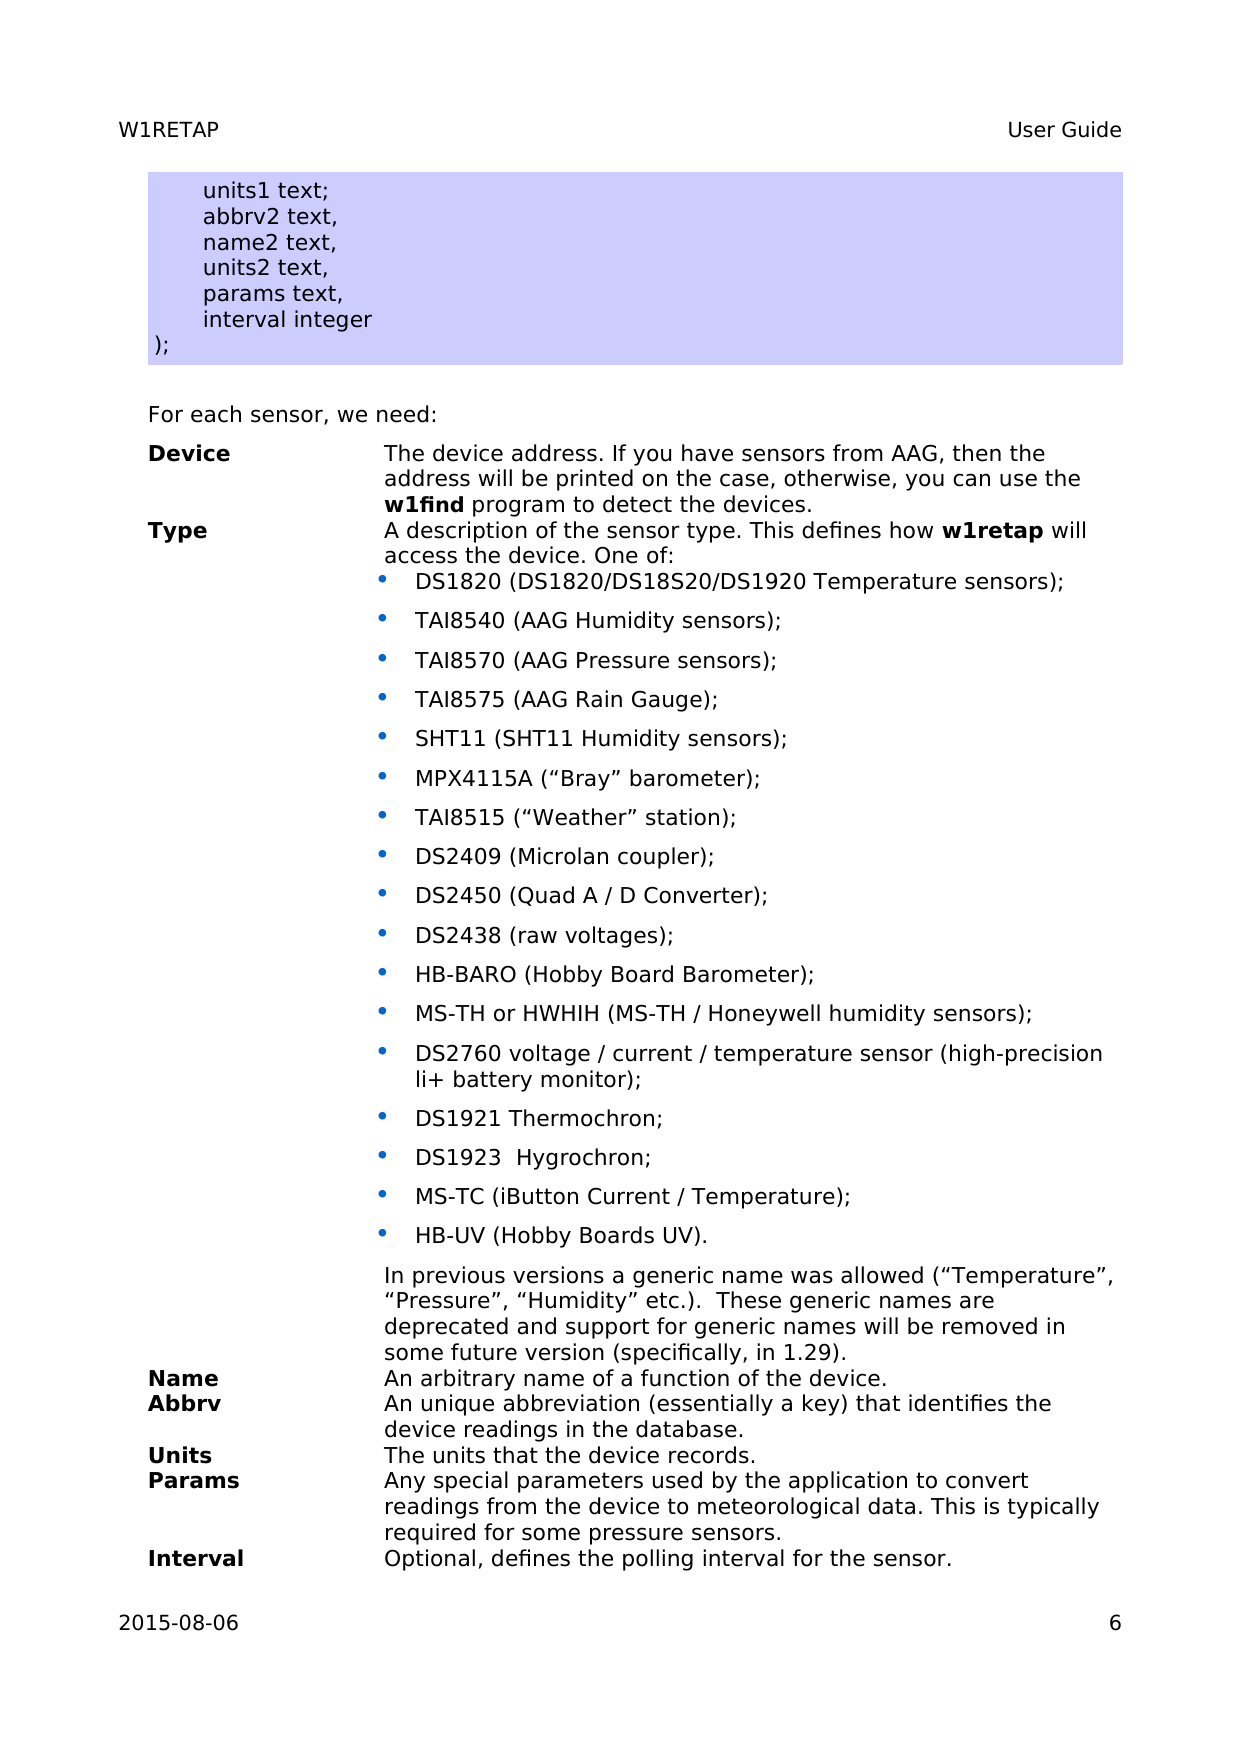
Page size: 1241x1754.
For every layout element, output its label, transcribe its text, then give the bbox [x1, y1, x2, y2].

list Abbrv An unique abbreviation (essentially a key) that identifies the device readings in the database. [148, 1391, 1122, 1443]
list HB-UV (Hobby Boards UV). [377, 1223, 1122, 1250]
list Type A description of the sensor type. This defines how w1retap will access the device. One of: [148, 518, 1122, 569]
list Device The device address. If you have sensors from AAG, then the address will be printed on the case, otherwise, you can use the w1find program to detect the devices. [148, 441, 1122, 518]
list DS1923 Hygrochron; [377, 1145, 1122, 1171]
list MPX4115A (“Bray” barometer); [377, 766, 1122, 792]
list MS-TH or HWHIH (MS-TH / Honeywell humidity sensors); [377, 1001, 1122, 1028]
list TAI8570 (AAG Pressure sensors); [377, 648, 1122, 674]
list In previous versions a generic name was allowed (“Temperature”, “Pressure”, “Humidity” etc.). These generic names are deprecated and support for generic names will be removed in some future version (specifically, in 1.29). [148, 1262, 1122, 1365]
text interval integer [149, 301, 1122, 326]
list Interval Optional, defines the polling interval for the sensor. [148, 1546, 1122, 1571]
list Params Any special parameters used by the application to convert readings from the device to meteorological data. This is typically required for some pressure sensors. [148, 1468, 1122, 1546]
list DS2760 voltage / current / temperature sensor (high-precision li+ battery monitor); [377, 1040, 1122, 1093]
list TAI8540 (AAG Humidity sensors); [377, 608, 1122, 635]
list DS2409 (Microlan coupler); [377, 844, 1122, 871]
list Units The units that the device records. [148, 1443, 1122, 1468]
list DS2450 (Quad A / D Converter); [377, 883, 1122, 910]
list HB-BARO (Hobby Board Barometer); [377, 962, 1122, 989]
list TAI8575 (AAG Rain Gauge); [377, 687, 1122, 714]
list DS1921 Thermochron; [377, 1105, 1122, 1132]
list DS2438 (raw voltages); [377, 923, 1122, 949]
text units1 text; abbrv2 text, name2 text, units2 text, params text, [149, 173, 1122, 301]
text ); [149, 326, 1122, 364]
list MS-TC (iButton Current / Temperature); [377, 1184, 1122, 1211]
text For each sensor, we need: [148, 402, 1122, 428]
list Name An arbitrary name of a function of the device. [148, 1365, 1122, 1391]
list SHT11 (SHT11 Humidity sensors); [377, 726, 1122, 753]
list TAI8515 (“Weather” station); [377, 805, 1122, 832]
list DS1820 (DS1820/DS18S20/DS1920 Temperature sensors); [377, 569, 1122, 596]
